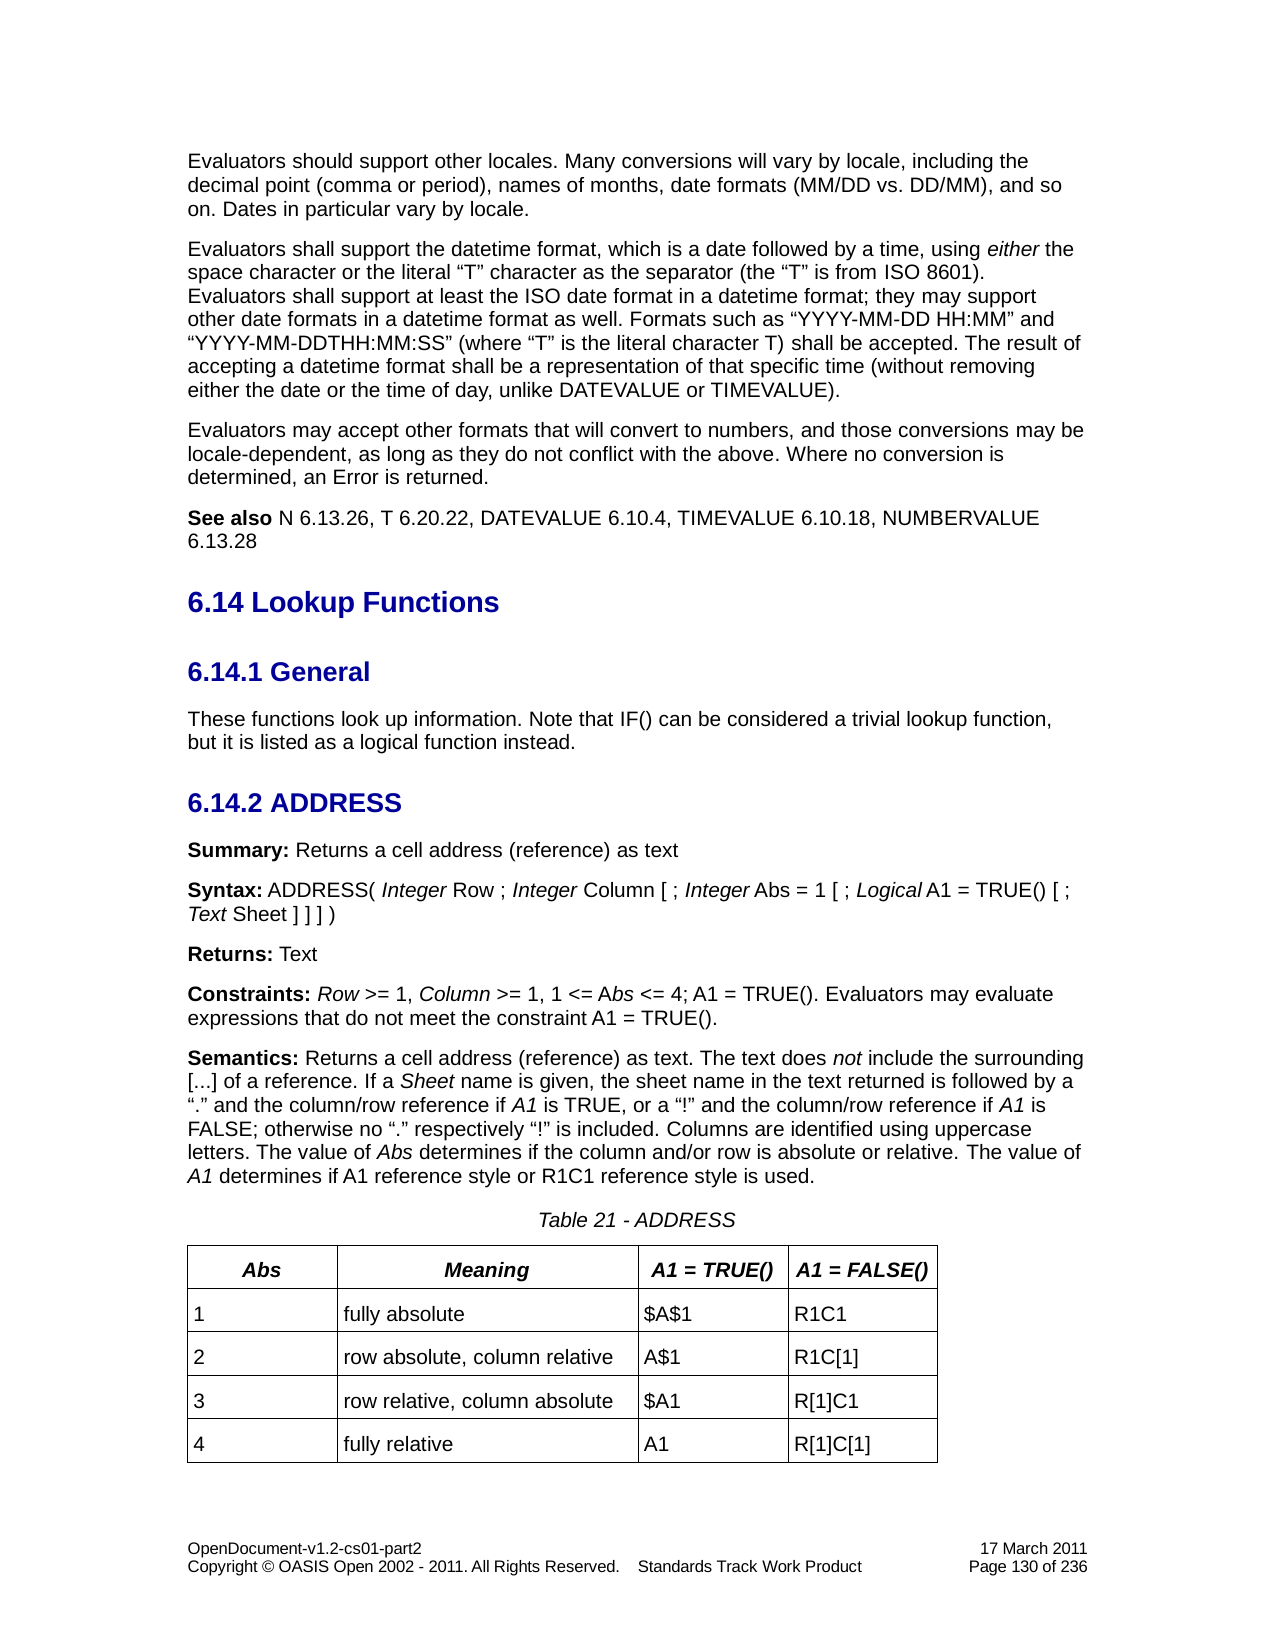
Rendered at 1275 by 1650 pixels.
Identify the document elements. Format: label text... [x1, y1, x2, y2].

table_cell 3 [188, 1376, 337, 1418]
text Syntax: ADDRESS( Integer Row ; Integer Column [ ; Integer Abs = 1 [ ; Logical A1 = TRUE() [ ; Text Sheet ] ] ] ) [187, 879, 1088, 926]
table_header A1 = FALSE() [789, 1246, 937, 1288]
text Summary: Returns a cell address (reference) as text [187, 838, 1088, 862]
table_cell row absolute, column relative [338, 1332, 638, 1375]
table_cell 2 [188, 1332, 337, 1375]
text Semantics: Returns a cell address (reference) as text. The text does not include the surrounding [...] of a reference. If a Sheet name is given, the sheet name in the text returned is followed by a “.” and the column/row reference if A1 is TRUE, or a “!” and the column/row reference if A1 is FALSE; otherwise no “.” respectively “!” is included. Columns are identified using uppercase letters. The value of Abs determines if the column and/or row is absolute or relative. The value of A1 determines if A1 reference style or R1C1 reference style is used. [187, 1046, 1088, 1188]
table_cell R[1]C1 [789, 1376, 937, 1418]
table_cell fully absolute [338, 1289, 638, 1331]
subtitle General [187, 656, 1088, 686]
text Evaluators may accept other formats that will convert to numbers, and those conversions may be locale-dependent, as long as they do not conflict with the above. Where no conversion is determined, an Error is returned. [187, 419, 1088, 489]
table_cell $A1 [639, 1376, 788, 1418]
table_header Meaning [338, 1246, 638, 1288]
table_cell 1 [188, 1289, 337, 1331]
table_cell R1C1 [789, 1289, 937, 1331]
text See also N 6.13.26, T 6.20.22, DATEVALUE 6.10.4, TIMEVALUE 6.10.18, NUMBERVALUE 6.13.28 [187, 506, 1088, 553]
text Returns: Text [187, 942, 1088, 966]
text These functions look up information. Note that IF() can be considered a trivial lookup function, but it is listed as a logical function instead. [187, 707, 1088, 754]
table_cell 4 [188, 1419, 337, 1462]
subtitle ADDRESS [187, 788, 1088, 818]
text Constraints: Row >= 1, Column >= 1, 1 <= Abs <= 4; A1 = TRUE(). Evaluators may evaluate expressions that do not meet the constraint A1 = TRUE(). [187, 983, 1088, 1030]
table_header Abs [188, 1246, 337, 1288]
table_cell R[1]C[1] [789, 1419, 937, 1462]
table_cell $A$1 [639, 1289, 788, 1331]
table_cell R1C[1] [789, 1332, 937, 1375]
text Evaluators shall support the datetime format, which is a date followed by a time, using either the space character or the literal “T” character as the separator (the “T” is from ISO 8601). Evaluators shall support at least the ISO date format in a datetime format; they may support other date formats in a datetime format as well. Formats such as “YYYY-MM-DD HH:MM” and “YYYY-MM-DDTHH:MM:SS” (where “T” is the literal character T) shall be accepted. The result of accepting a datetime format shall be a representation of that specific time (without removing either the date or the time of day, unlike DATEVALUE or TIMEVALUE). [187, 237, 1088, 402]
text Evaluators should support other locales. Many conversions will vary by locale, including the decimal point (comma or period), names of months, date formats (MM/DD vs. DD/MM), and so on. Dates in particular vary by locale. [187, 150, 1088, 221]
table_header A1 = TRUE() [639, 1246, 788, 1288]
subtitle Lookup Functions [187, 586, 1088, 619]
text Table 21 - ADDRESS [187, 1208, 1088, 1232]
table_cell row relative, column absolute [338, 1376, 638, 1418]
table_cell A1 [639, 1419, 788, 1462]
table_cell fully relative [338, 1419, 638, 1462]
table_cell A$1 [639, 1332, 788, 1375]
